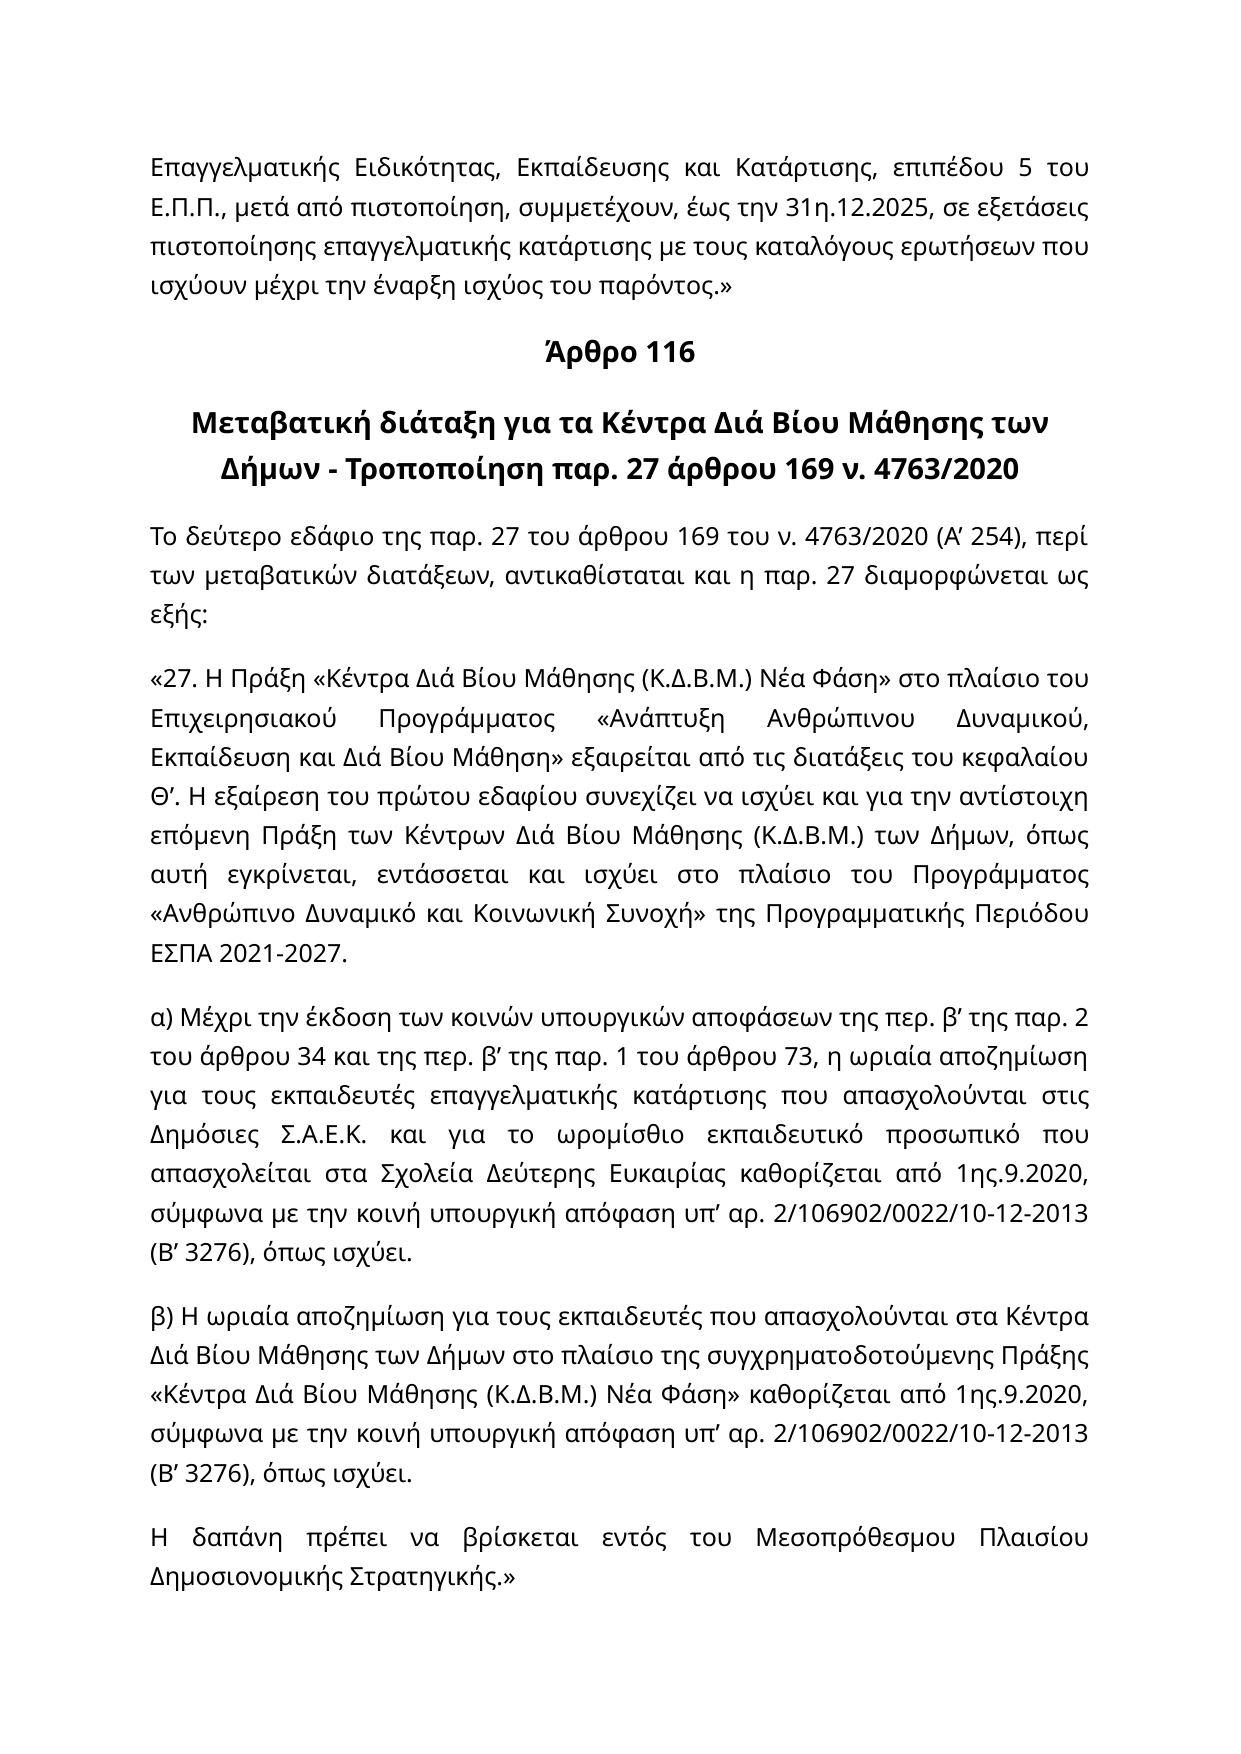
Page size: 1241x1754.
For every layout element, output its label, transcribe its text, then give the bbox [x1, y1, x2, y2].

text Επαγγελματικής Ειδικότητας, Εκπαίδευσης και Κατάρτισης, επιπέδου 5 του Ε.Π.Π., μετά από πιστοποίηση, συμμετέχουν, έως την 31η.12.2025, σε εξετάσεις πιστοποίησης επαγγελματικής κατάρτισης με τους καταλόγους ερωτήσεων που ισχύουν μέχρι την έναρξη ισχύος του παρόντος.» [150, 150, 1090, 302]
text Η δαπάνη πρέπει να βρίσκεται εντός του Μεσοπρόθεσμου Πλαισίου Δημοσιονομικής Στρατηγικής.» [150, 1519, 1090, 1593]
text β) Η ωριαία αποζημίωση για τους εκπαιδευτές που απασχολούνται στα Κέντρα Διά Βίου Μάθησης των Δήμων στο πλαίσιο της συγχρηματοδοτούμενης Πράξης «Κέντρα Διά Βίου Μάθησης (Κ.Δ.Β.Μ.) Νέα Φάση» καθορίζεται από 1ης.9.2020, σύμφωνα με την κοινή υπουργική απόφαση υπ’ αρ. 2/106902/0022/10-12-2013 (Β’ 3276), όπως ισχύει. [150, 1298, 1090, 1489]
text α) Μέχρι την έκδοση των κοινών υπουργικών αποφάσεων της περ. β’ της παρ. 2 του άρθρου 34 και της περ. β’ της παρ. 1 του άρθρου 73, η ωριαία αποζημίωση για τους εκπαιδευτές επαγγελματικής κατάρτισης που απασχολούνται στις Δημόσιες Σ.Α.Ε.Κ. και για το ωρομίσθιο εκπαιδευτικό προσωπικό που απασχολείται στα Σχολεία Δεύτερης Ευκαιρίας καθορίζεται από 1ης.9.2020, σύμφωνα με την κοινή υπουργική απόφαση υπ’ αρ. 2/106902/0022/10-12-2013 (Β’ 3276), όπως ισχύει. [150, 999, 1090, 1268]
text Το δεύτερο εδάφιο της παρ. 27 του άρθρου 169 του ν. 4763/2020 (Α’ 254), περί των μεταβατικών διατάξεων, αντικαθίσταται και η παρ. 27 διαμορφώνεται ως εξής: [150, 518, 1090, 631]
subtitle Μεταβατική διάταξη για τα Κέντρα Διά Βίου Μάθησης των Δήμων - Τροποποίηση παρ. 27 άρθρου 169 ν. 4763/2020 [150, 402, 1090, 488]
subtitle Άρθρο 116 [150, 332, 1090, 371]
text «27. Η Πράξη «Κέντρα Διά Βίου Μάθησης (Κ.Δ.Β.Μ.) Νέα Φάση» στο πλαίσιο του Επιχειρησιακού Προγράμματος «Ανάπτυξη Ανθρώπινου Δυναμικού, Εκπαίδευση και Διά Βίου Μάθηση» εξαιρείται από τις διατάξεις του κεφαλαίου Θ’. Η εξαίρεση του πρώτου εδαφίου συνεχίζει να ισχύει και για την αντίστοιχη επόμενη Πράξη των Κέντρων Διά Βίου Μάθησης (Κ.Δ.Β.Μ.) των Δήμων, όπως αυτή εγκρίνεται, εντάσσεται και ισχύει στο πλαίσιο του Προγράμματος «Ανθρώπινο Δυναμικό και Κοινωνική Συνοχή» της Προγραμματικής Περιόδου ΕΣΠΑ 2021-2027. [150, 661, 1090, 969]
